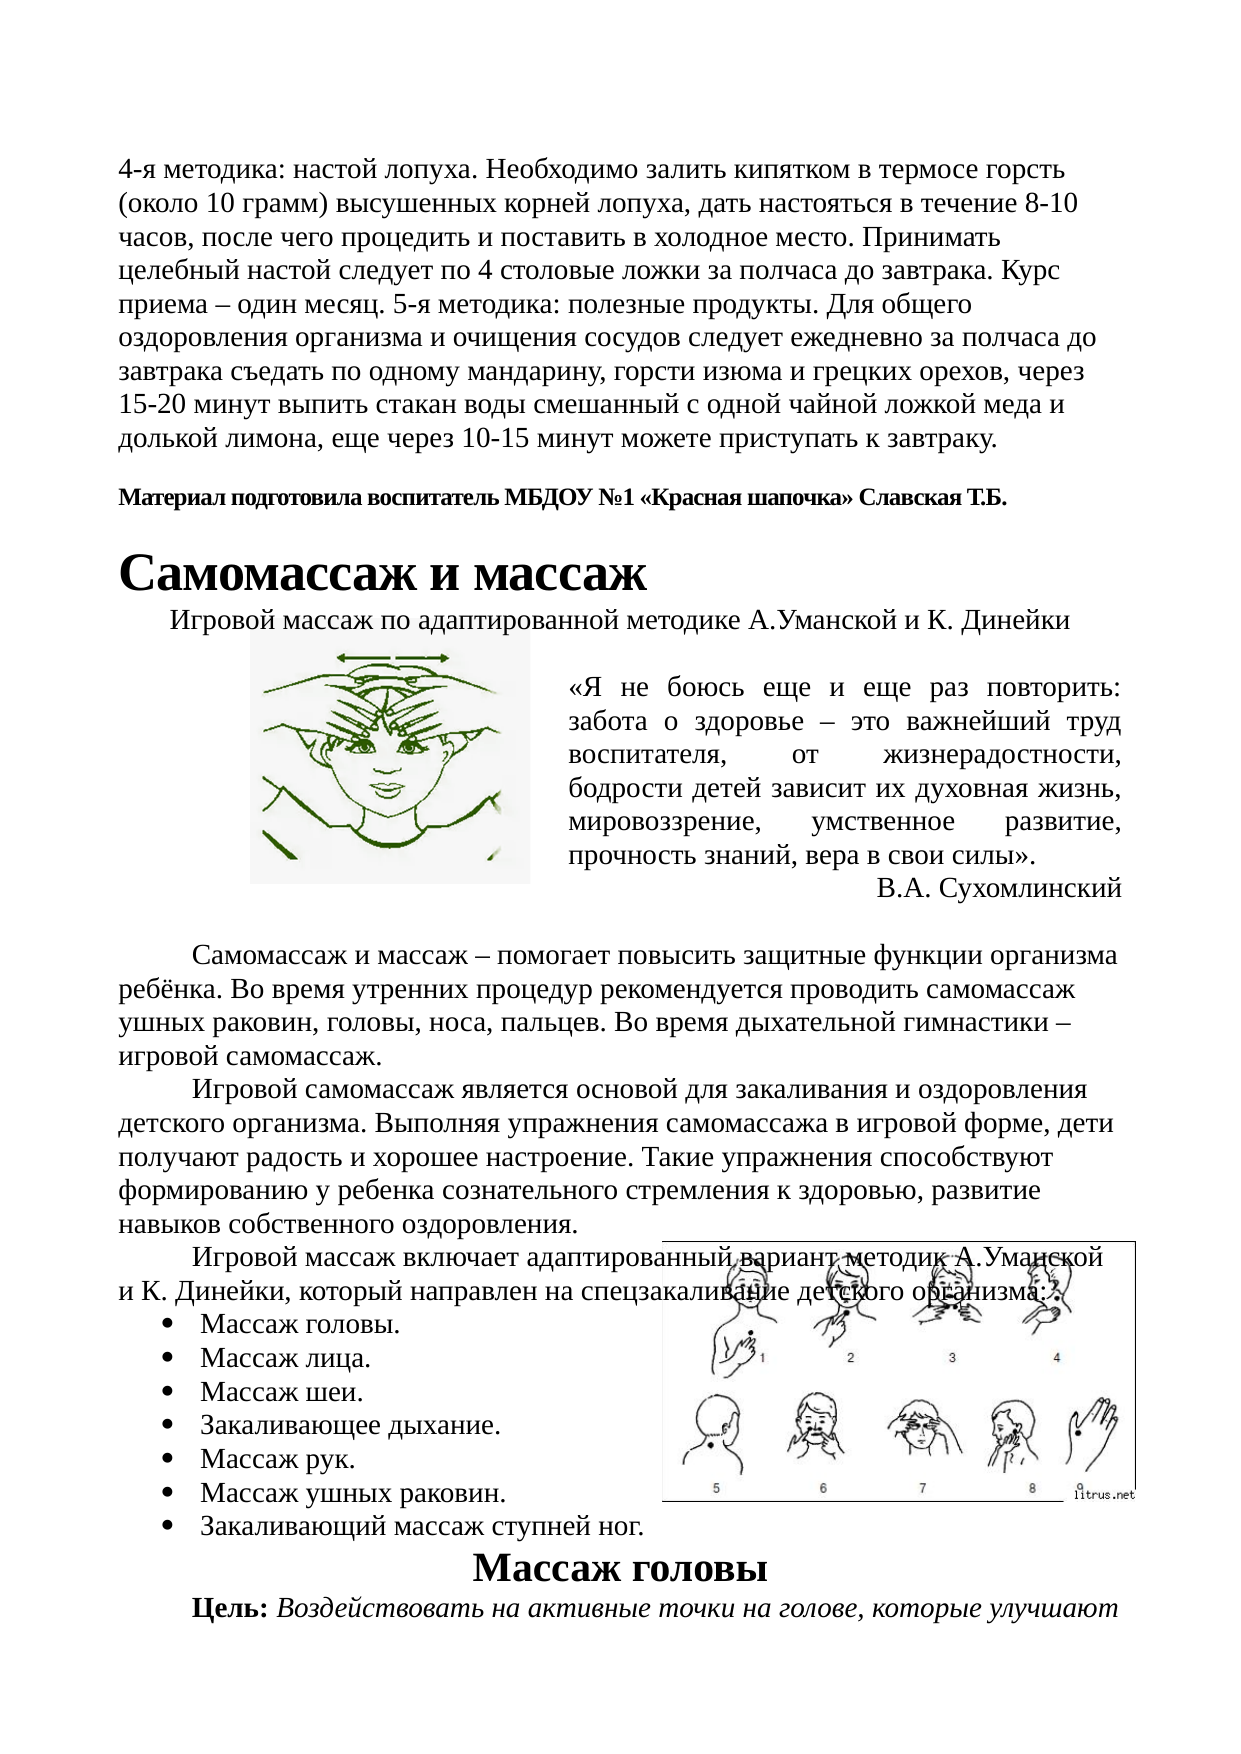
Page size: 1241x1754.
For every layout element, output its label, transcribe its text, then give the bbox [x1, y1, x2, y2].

list Массаж ушных раковин. [162, 1475, 1122, 1508]
list Массаж рук. [162, 1441, 662, 1475]
picture [351, 618, 362, 628]
text Массаж головы [118, 1542, 1122, 1590]
text Самомассаж и массаж [118, 511, 1122, 602]
text «Я не боюсь еще и еще раз повторить: забота о здоровье – это важнейший труд воспитателя, от жизнерадостности, бодрости детей зависит их духовная жизнь, мировоззрение, умственное развитие, прочность знаний, вера в свои силы». [568, 669, 1122, 870]
picture [520, 618, 527, 628]
picture [662, 1241, 1136, 1502]
text Материал подготовила воспитатель МБДОУ №1 «Красная шапочка» Славская Т.Б. [118, 482, 1122, 511]
text 4-я методика: настой лопуха. Необходимо залить кипятком в термосе горсть (около 10 грамм) высушенных корней лопуха, дать настояться в течение 8-10 часов, после чего процедить и поставить в холодное место. Принимать целебный настой следует по 4 столовые ложки за полчаса до завтрака. Курс приема – один месяц. 5-я методика: полезные продукты. Для общего оздоровления организма и очищения сосудов следует ежедневно за полчаса до завтрака съедать по одному мандарину, горсти изюма и грецких орехов, через 15-20 минут выпить стакан воды смешанный с одной чайной ложкой меда и долькой лимона, еще через 10-15 минут можете приступать к завтраку. [118, 152, 1122, 453]
list Закаливающий массаж ступней ног. [162, 1508, 1122, 1542]
text Цель: Воздействовать на активные точки на голове, которые улучшают [118, 1590, 1122, 1623]
list Закаливающее дыхание. [162, 1407, 662, 1441]
picture [507, 618, 513, 628]
list Массаж шеи. [162, 1374, 662, 1407]
text Самомассаж и массаж – помогает повысить защитные функции организма ребёнка. Во время утренних процедур рекомендуется проводить самомассаж ушных раковин, головы, носа, пальцев. Во время дыхательной гимнастики – игровой самомассаж. [118, 937, 1122, 1072]
list Массаж лица. [162, 1340, 662, 1374]
picture [429, 618, 435, 628]
picture [249, 618, 531, 884]
text Игровой массаж включает адаптированный вариант методик А.Уманской и К. Динейки, который направлен на спецзакаливание детского организма: [118, 1239, 1122, 1306]
text В.А. Сухомлинский [568, 870, 1122, 904]
text Игровой массаж по адаптированной методике А.Уманской и К. Динейки [118, 602, 1122, 636]
picture [400, 618, 407, 628]
picture [434, 618, 440, 628]
list Массаж головы. [162, 1306, 662, 1340]
text Игровой самомассаж является основой для закаливания и оздоровления детского организма. Выполняя упражнения самомассажа в игровой форме, дети получают радость и хорошее настроение. Такие упражнения способствуют формированию у ребенка сознательного стремления к здоровью, развитие навыков собственного оздоровления. [118, 1072, 1122, 1239]
picture [249, 618, 256, 628]
